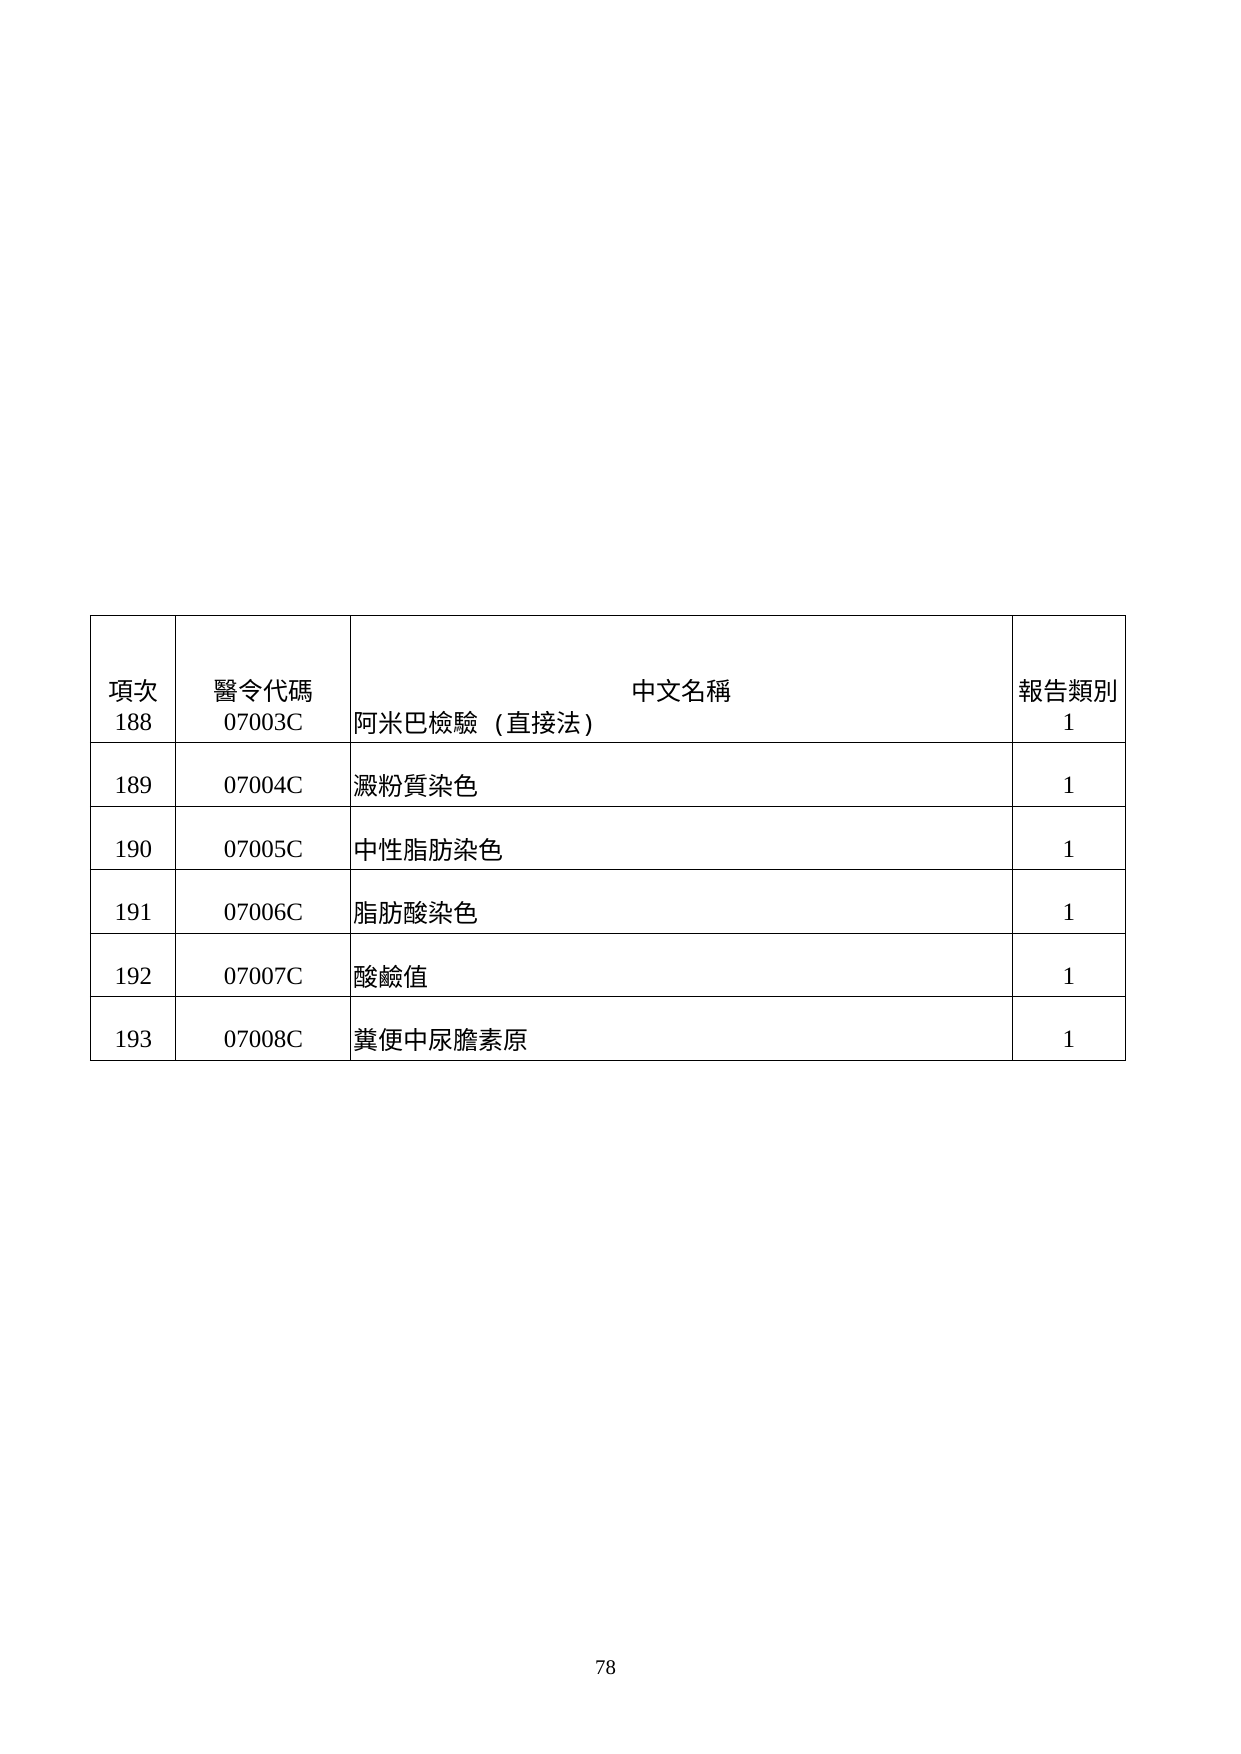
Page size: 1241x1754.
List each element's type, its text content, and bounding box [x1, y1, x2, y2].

table_cell 糞便中尿膽素原 [351, 997, 1012, 1060]
table_cell 189 [91, 743, 175, 806]
table_cell 1 [1013, 934, 1125, 996]
table_cell 脂肪酸染色 [351, 870, 1012, 933]
table_cell 1 [1013, 679, 1125, 742]
table_cell 07003C [176, 679, 350, 742]
table_header [351, 616, 1012, 679]
table_cell 1 [1013, 997, 1125, 1060]
table_cell 酸鹼值 [351, 934, 1012, 996]
table_header [1013, 616, 1125, 679]
table_cell 193 [91, 997, 175, 1060]
table_cell 1 [1013, 870, 1125, 933]
table_cell 07006C [176, 870, 350, 933]
table_cell [1126, 742, 1240, 806]
table_cell 191 [91, 870, 175, 933]
table_cell 07004C [176, 743, 350, 806]
table_cell [1126, 679, 1240, 742]
table_header [176, 616, 350, 679]
table_cell 190 [91, 807, 175, 869]
table_cell 中性脂肪染色 [351, 807, 1012, 869]
table_cell 07007C [176, 934, 350, 996]
table_cell 1 [1013, 743, 1125, 806]
table_cell 澱粉質染色 [351, 743, 1012, 806]
table_cell 1 [1013, 807, 1125, 869]
table_header [91, 616, 175, 679]
table_cell 188 [91, 679, 175, 742]
table_cell [1126, 869, 1240, 933]
table_cell 192 [91, 934, 175, 996]
table_cell [1126, 933, 1240, 996]
table_header [1126, 615, 1240, 678]
table_cell 阿米巴檢驗 (直接法) [351, 679, 1012, 742]
table_cell 07005C [176, 807, 350, 869]
table_cell [1126, 996, 1240, 1060]
table_cell 07008C [176, 997, 350, 1060]
table_cell [1126, 806, 1240, 869]
